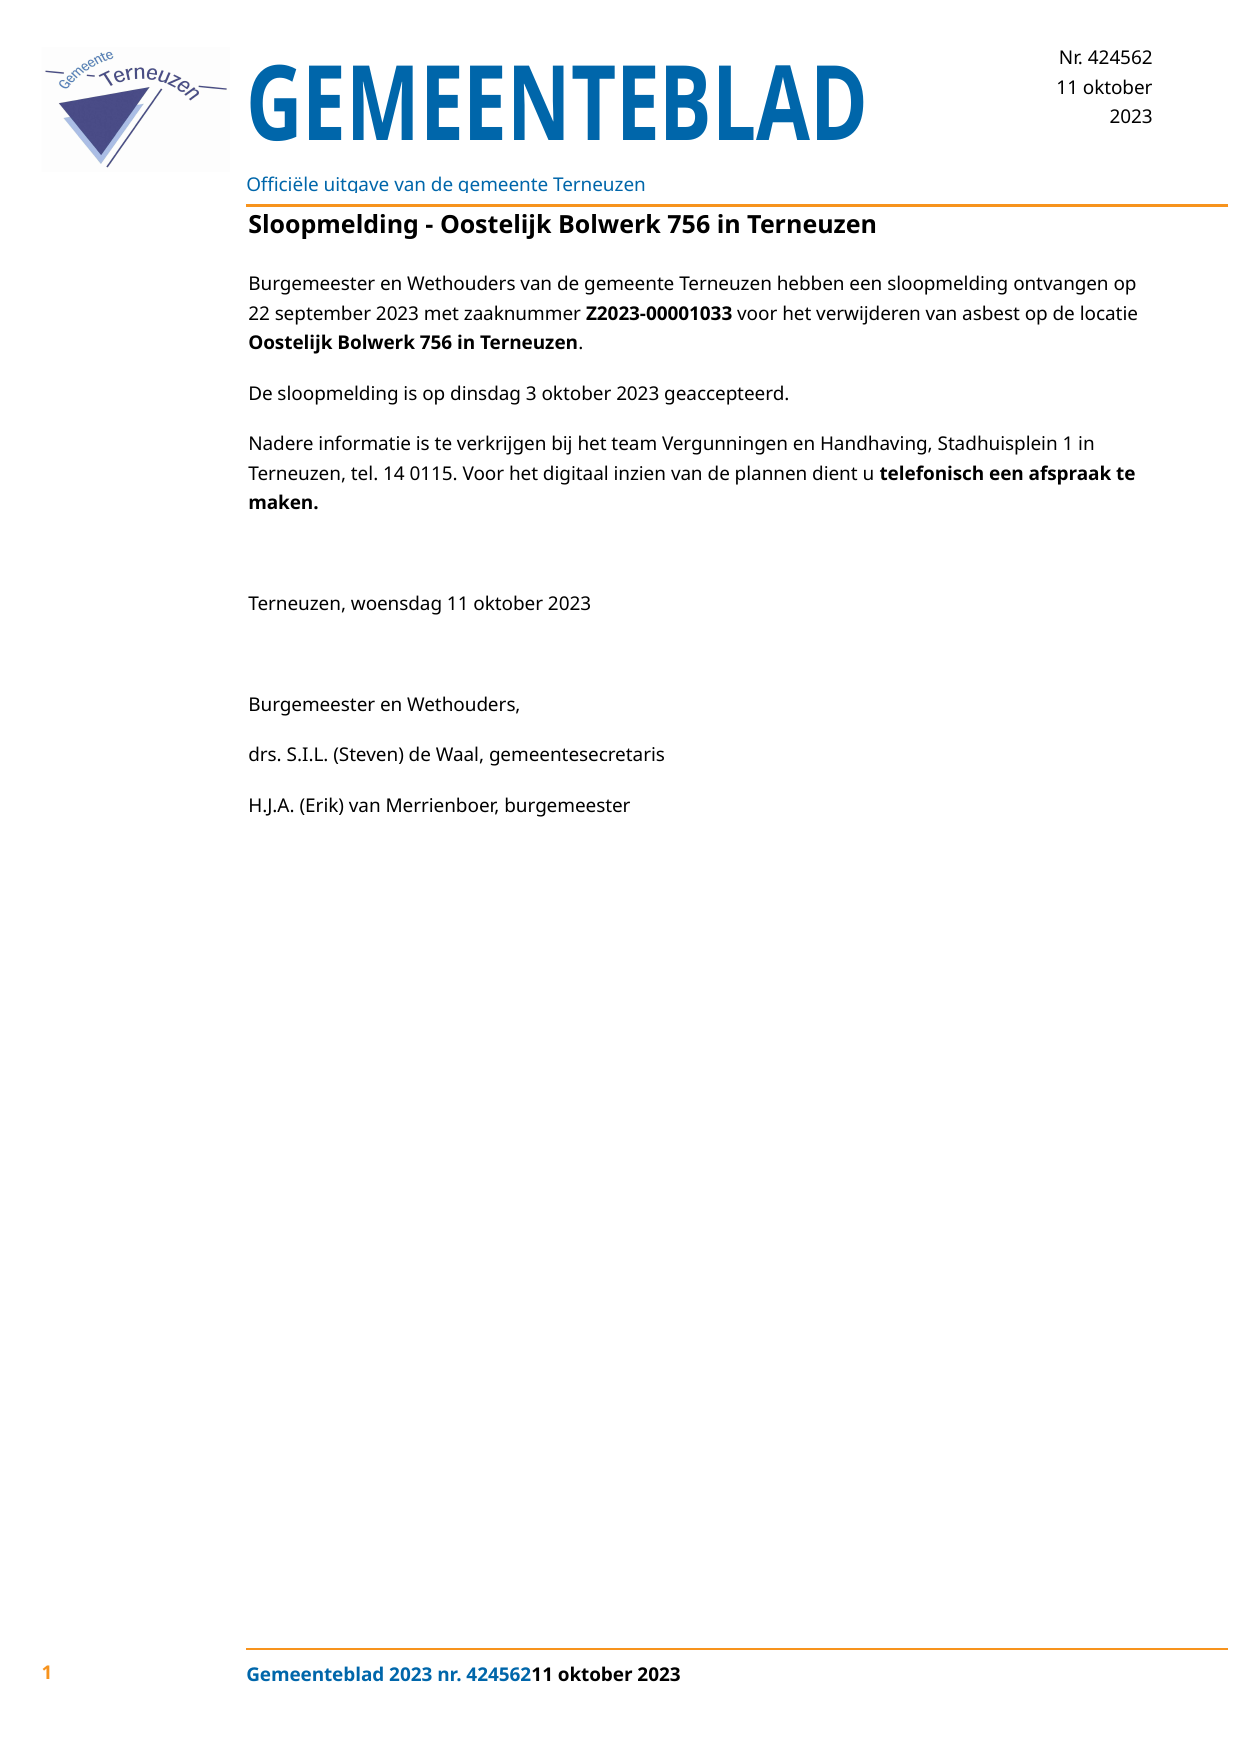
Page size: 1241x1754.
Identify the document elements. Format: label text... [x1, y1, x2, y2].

text H.J.A. (Erik) van Merrienboer, burgemeester [248, 792, 1152, 818]
text Sloopmelding - Oostelijk Bolwerk 756 in Terneuzen [248, 207, 1152, 241]
text Burgemeester en Wethouders, [248, 691, 1152, 717]
text Nadere informatie is te verkrijgen bij het team Vergunningen en Handhaving, Stadhuisplein 1 in Terneuzen, tel. 14 0115. Voor het digitaal inzien van de plannen dient u telefonisch een afspraak te maken. [248, 430, 1152, 515]
text Terneuzen, woensdag 11 oktober 2023 [248, 590, 1152, 616]
text De sloopmelding is op dinsdag 3 oktober 2023 geaccepteerd. [248, 380, 1152, 406]
text drs. S.I.L. (Steven) de Waal, gemeentesecretaris [248, 742, 1152, 767]
text Burgemeester en Wethouders van de gemeente Terneuzen hebben een sloopmelding ontvangen op 22 september 2023 met zaaknummer Z2023-00001033 voor het verwijderen van asbest op de locatie Oostelijk Bolwerk 756 in Terneuzen. [248, 270, 1152, 355]
picture [41, 47, 231, 172]
